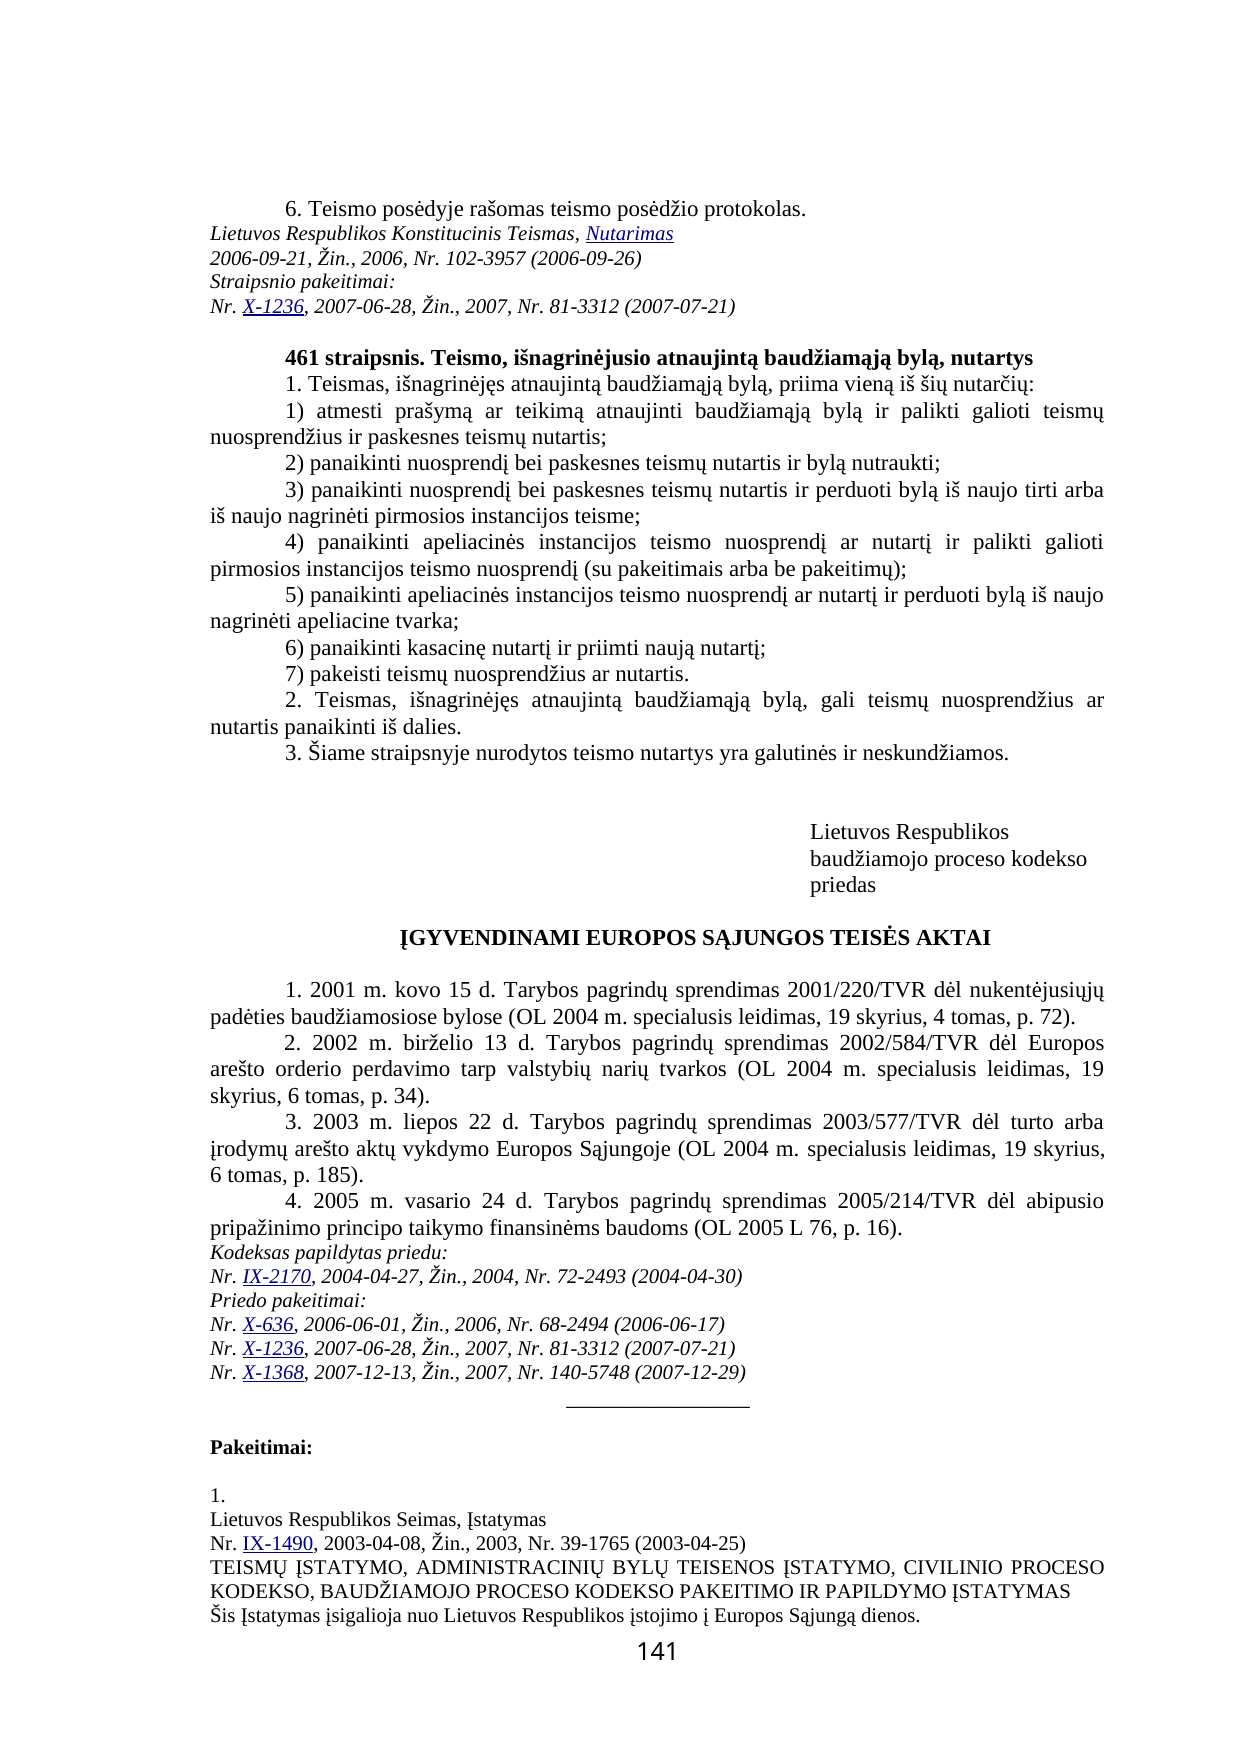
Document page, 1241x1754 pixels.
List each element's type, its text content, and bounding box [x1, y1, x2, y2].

text baudžiamojo proceso kodekso [810, 845, 1106, 871]
text 1) atmesti prašymą ar teikimą atnaujinti baudžiamąją bylą ir palikti galioti teismų nuosprendžius ir paskesnes teismų nutartis; [210, 397, 1106, 449]
text Nr. X-1368, 2007-12-13, Žin., 2007, Nr. 140-5748 (2007-12-29) [210, 1360, 1106, 1384]
text 461 straipsnis. Teismo, išnagrinėjusio atnaujintą baudžiamąją bylą, nutartys [285, 344, 1106, 370]
text 3) panaikinti nuosprendį bei paskesnes teismų nutartis ir perduoti bylą iš naujo tirti arba iš naujo nagrinėti pirmosios instancijos teisme; [210, 476, 1106, 528]
text 2. 2002 m. birželio 13 d. Tarybos pagrindų sprendimas 2002/584/TVR dėl Europos arešto orderio perdavimo tarp valstybių narių tvarkos (OL 2004 m. specialusis leidimas, 19 skyrius, 6 tomas, p. 34). [210, 1029, 1106, 1108]
text 1. [210, 1483, 1106, 1507]
text 6. Teismo posėdyje rašomas teismo posėdžio protokolas. [210, 195, 1106, 221]
text 4. 2005 m. vasario 24 d. Tarybos pagrindų sprendimas 2005/214/TVR dėl abipusio pripažinimo principo taikymo finansinėms baudoms (OL 2005 L 76, p. 16). [210, 1187, 1106, 1240]
text 1. 2001 m. kovo 15 d. Tarybos pagrindų sprendimas 2001/220/TVR dėl nukentėjusiųjų padėties baudžiamosiose bylose (OL 2004 m. specialusis leidimas, 19 skyrius, 4 tomas, p. 72). [210, 976, 1106, 1029]
text Straipsnio pakeitimai: [210, 269, 1106, 293]
text 5) panaikinti apeliacinės instancijos teismo nuosprendį ar nutartį ir perduoti bylą iš naujo nagrinėti apeliacine tvarka; [210, 581, 1106, 634]
text 2006-09-21, Žin., 2006, Nr. 102-3957 (2006-09-26) [210, 245, 1106, 269]
text Lietuvos Respublikos Seimas, Įstatymas [210, 1507, 1106, 1531]
text 4) panaikinti apeliacinės instancijos teismo nuosprendį ar nutartį ir palikti galioti pirmosios instancijos teismo nuosprendį (su pakeitimais arba be pakeitimų); [210, 528, 1106, 581]
text Nr. X-636, 2006-06-01, Žin., 2006, Nr. 68-2494 (2006-06-17) [210, 1312, 1106, 1336]
text 2) panaikinti nuosprendį bei paskesnes teismų nutartis ir bylą nutraukti; [210, 449, 1106, 476]
text priedas [810, 871, 1106, 897]
text Nr. X-1236, 2007-06-28, Žin., 2007, Nr. 81-3312 (2007-07-21) [210, 293, 1106, 318]
text Nr. IX-2170, 2004-04-27, Žin., 2004, Nr. 72-2493 (2004-04-30) [210, 1264, 1106, 1288]
text ________________ [210, 1384, 1106, 1411]
text ĮGYVENDINAMI EUROPOS SĄJUNGOS TEISĖS AKTAI [210, 924, 1106, 950]
text 2. Teismas, išnagrinėjęs atnaujintą baudžiamąją bylą, gali teismų nuosprendžius ar nutartis panaikinti iš dalies. [210, 687, 1106, 739]
text Kodeksas papildytas priedu: [210, 1240, 1106, 1264]
text Nr. IX-1490, 2003-04-08, Žin., 2003, Nr. 39-1765 (2003-04-25) [210, 1531, 1106, 1555]
text 3. Šiame straipsnyje nurodytos teismo nutartys yra galutinės ir neskundžiamos. [210, 739, 1106, 766]
text Nr. X-1236, 2007-06-28, Žin., 2007, Nr. 81-3312 (2007-07-21) [210, 1336, 1106, 1360]
text Pakeitimai: [210, 1435, 1106, 1459]
text 1. Teismas, išnagrinėjęs atnaujintą baudžiamąją bylą, priima vieną iš šių nutarčių: [210, 370, 1106, 397]
text 6) panaikinti kasacinę nutartį ir priimti naują nutartį; [210, 634, 1106, 660]
text Priedo pakeitimai: [210, 1288, 1106, 1312]
text Šis Įstatymas įsigalioja nuo Lietuvos Respublikos įstojimo į Europos Sąjungą dienos. [210, 1603, 1106, 1627]
text Lietuvos Respublikos Konstitucinis Teismas, Nutarimas [210, 221, 1106, 245]
text 7) pakeisti teismų nuosprendžius ar nutartis. [210, 660, 1106, 687]
text Lietuvos Respublikos [810, 818, 1106, 845]
text TEISMŲ ĮSTATYMO, ADMINISTRACINIŲ BYLŲ TEISENOS ĮSTATYMO, CIVILINIO PROCESO KODEKSO, BAUDŽIAMOJO PROCESO KODEKSO PAKEITIMO IR PAPILDYMO ĮSTATYMAS [210, 1555, 1106, 1603]
text 3. 2003 m. liepos 22 d. Tarybos pagrindų sprendimas 2003/577/TVR dėl turto arba įrodymų arešto aktų vykdymo Europos Sąjungoje (OL 2004 m. specialusis leidimas, 19 skyrius, 6 tomas, p. 185). [210, 1108, 1106, 1187]
